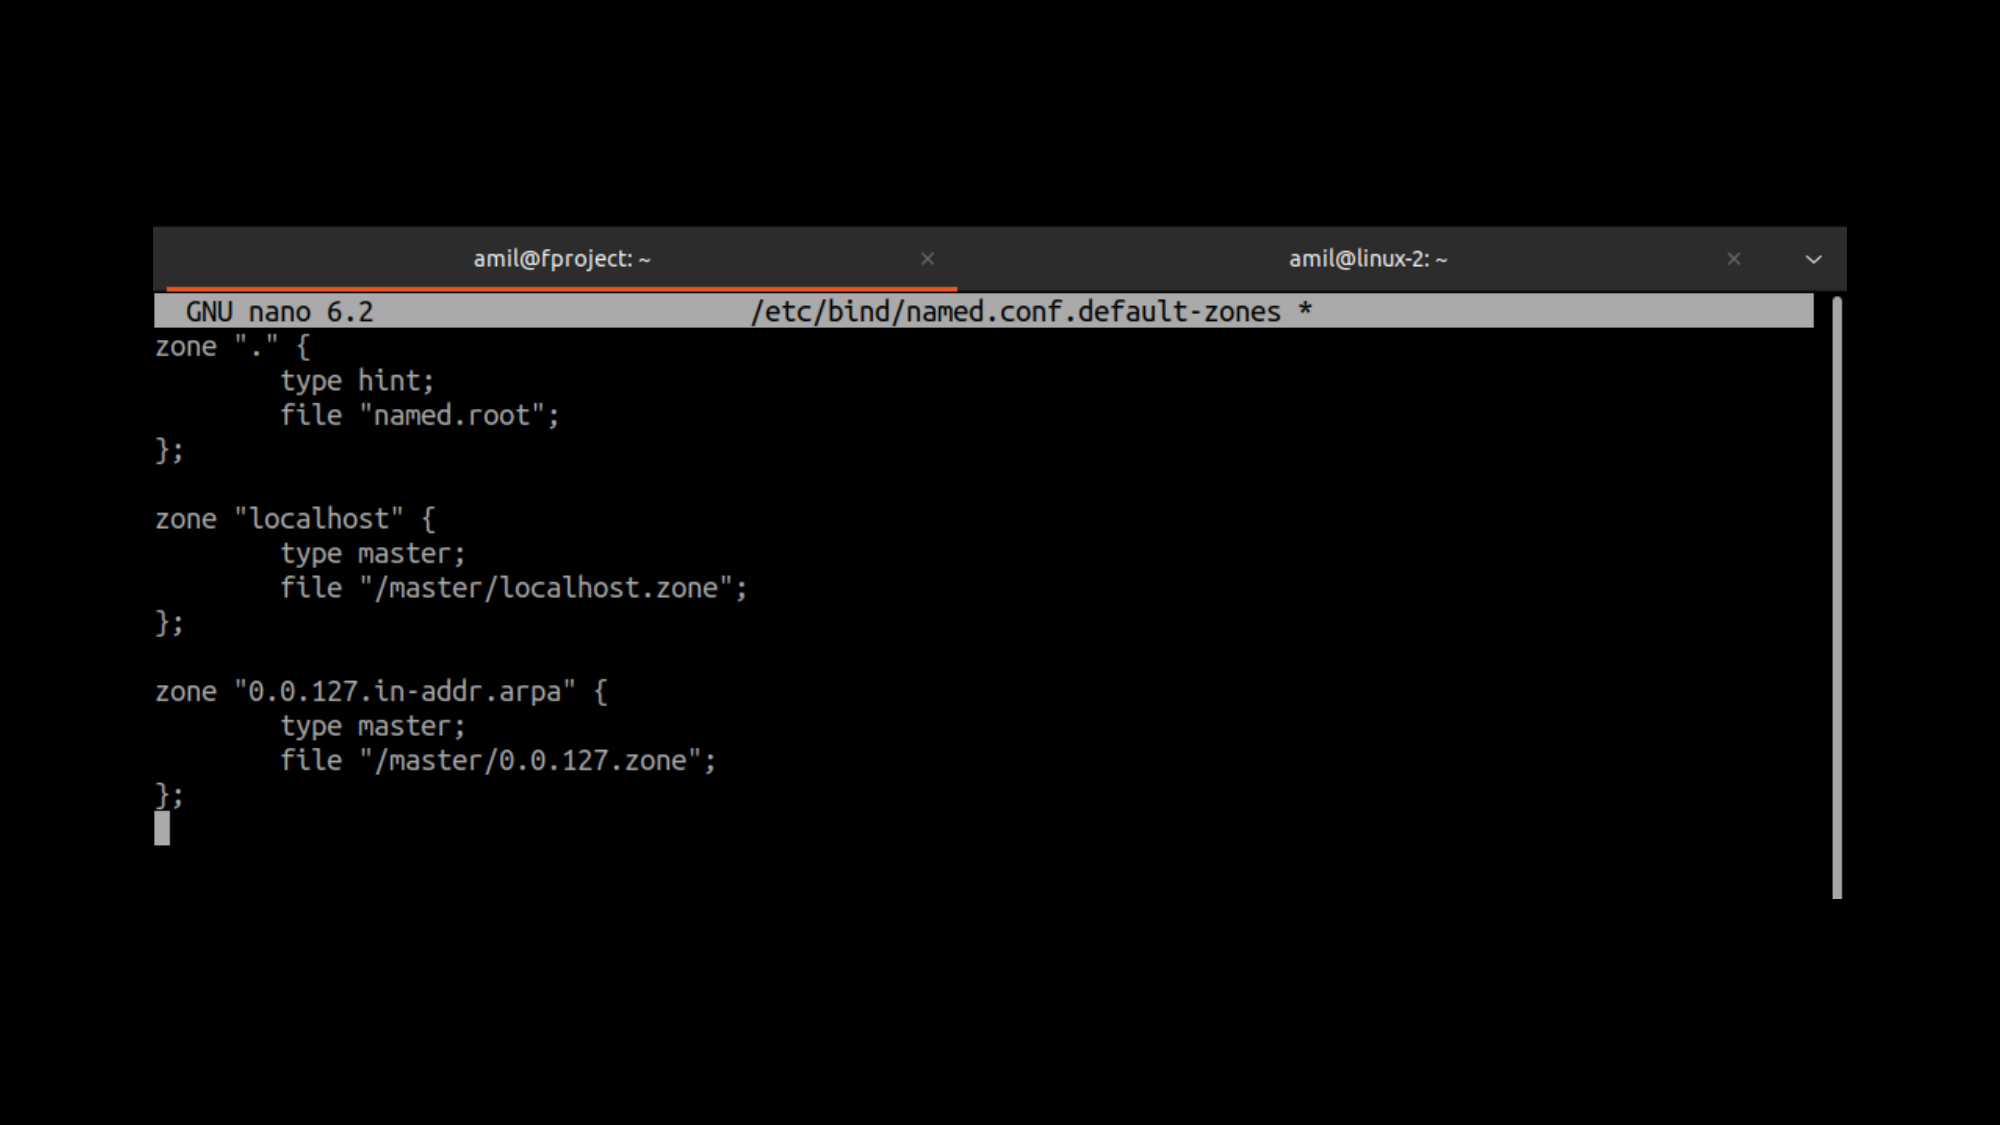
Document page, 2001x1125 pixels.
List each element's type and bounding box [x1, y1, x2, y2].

picture [153, 226, 1847, 899]
